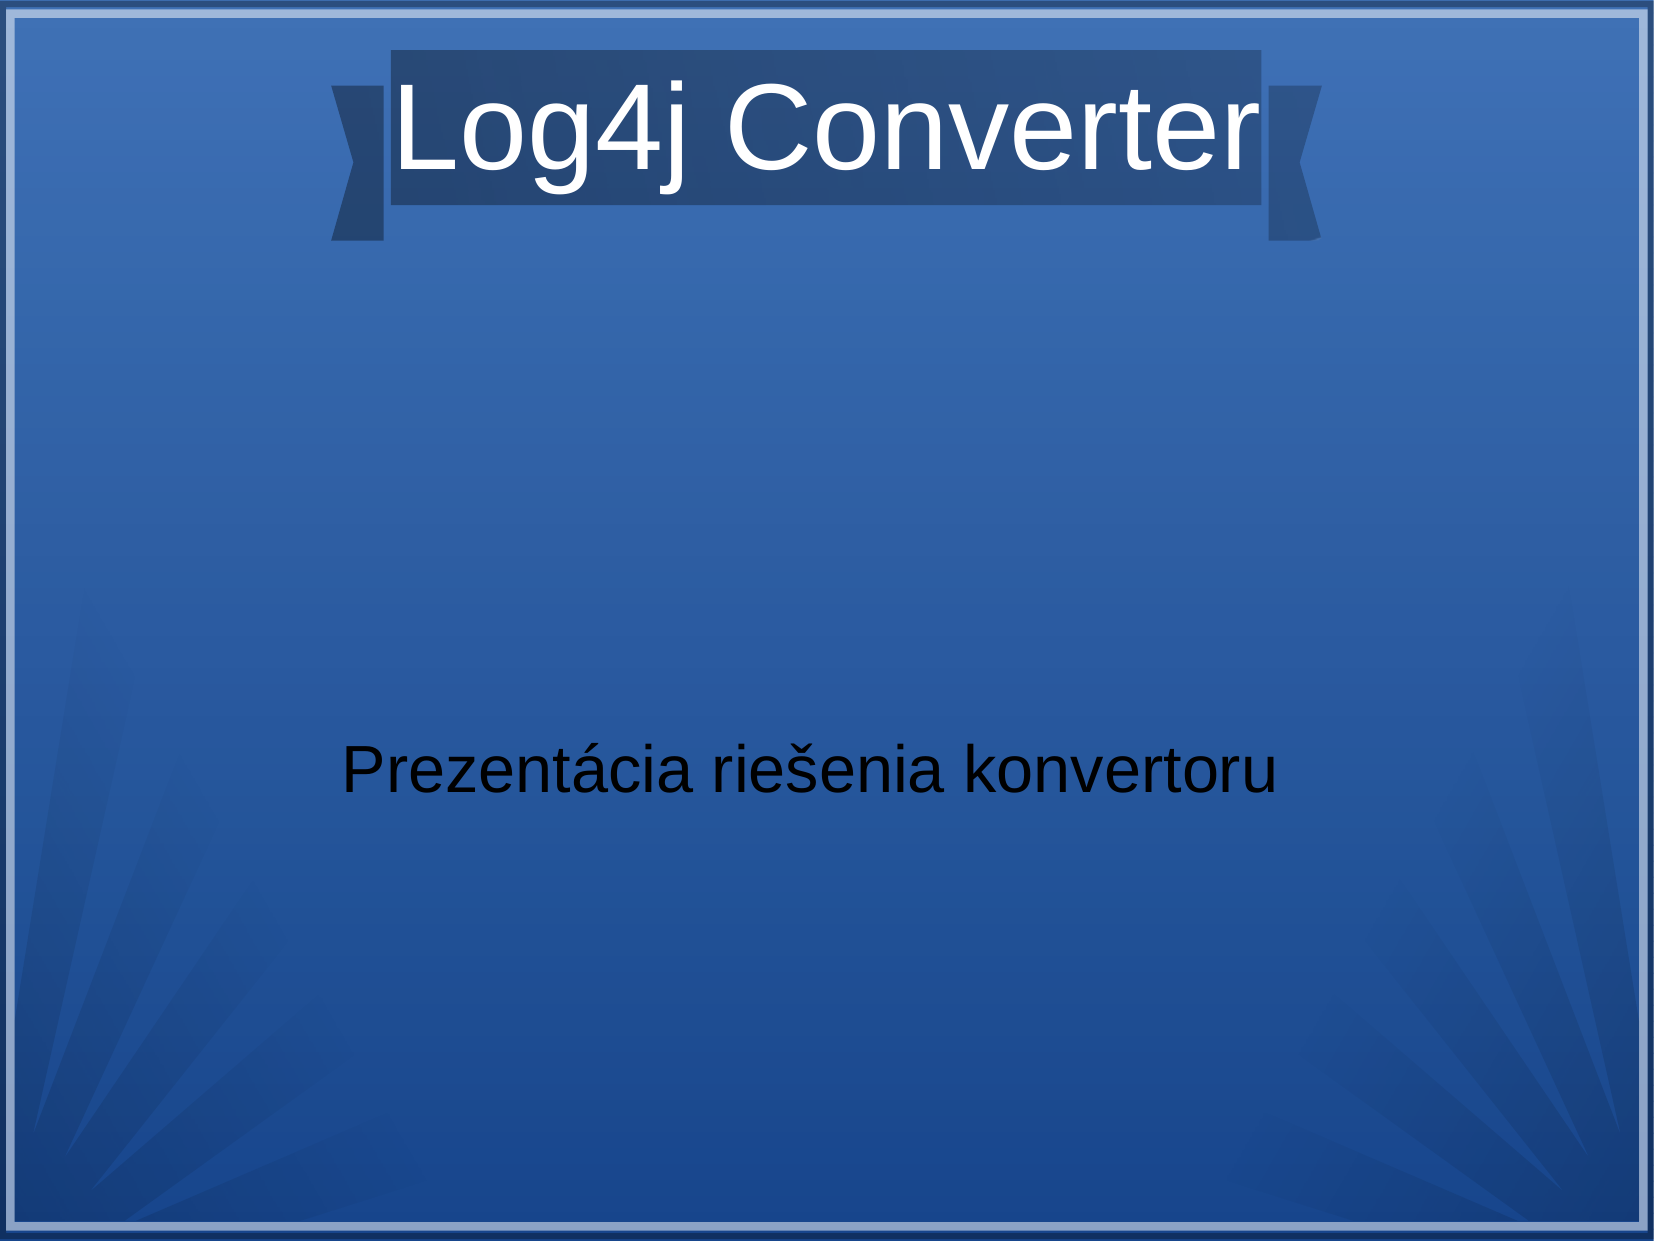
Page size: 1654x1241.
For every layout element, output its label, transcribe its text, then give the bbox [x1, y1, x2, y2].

subtitle Prezentácia riešenia konvertoru [82, 290, 1538, 1241]
title Log4j Converter [389, 49, 1264, 205]
